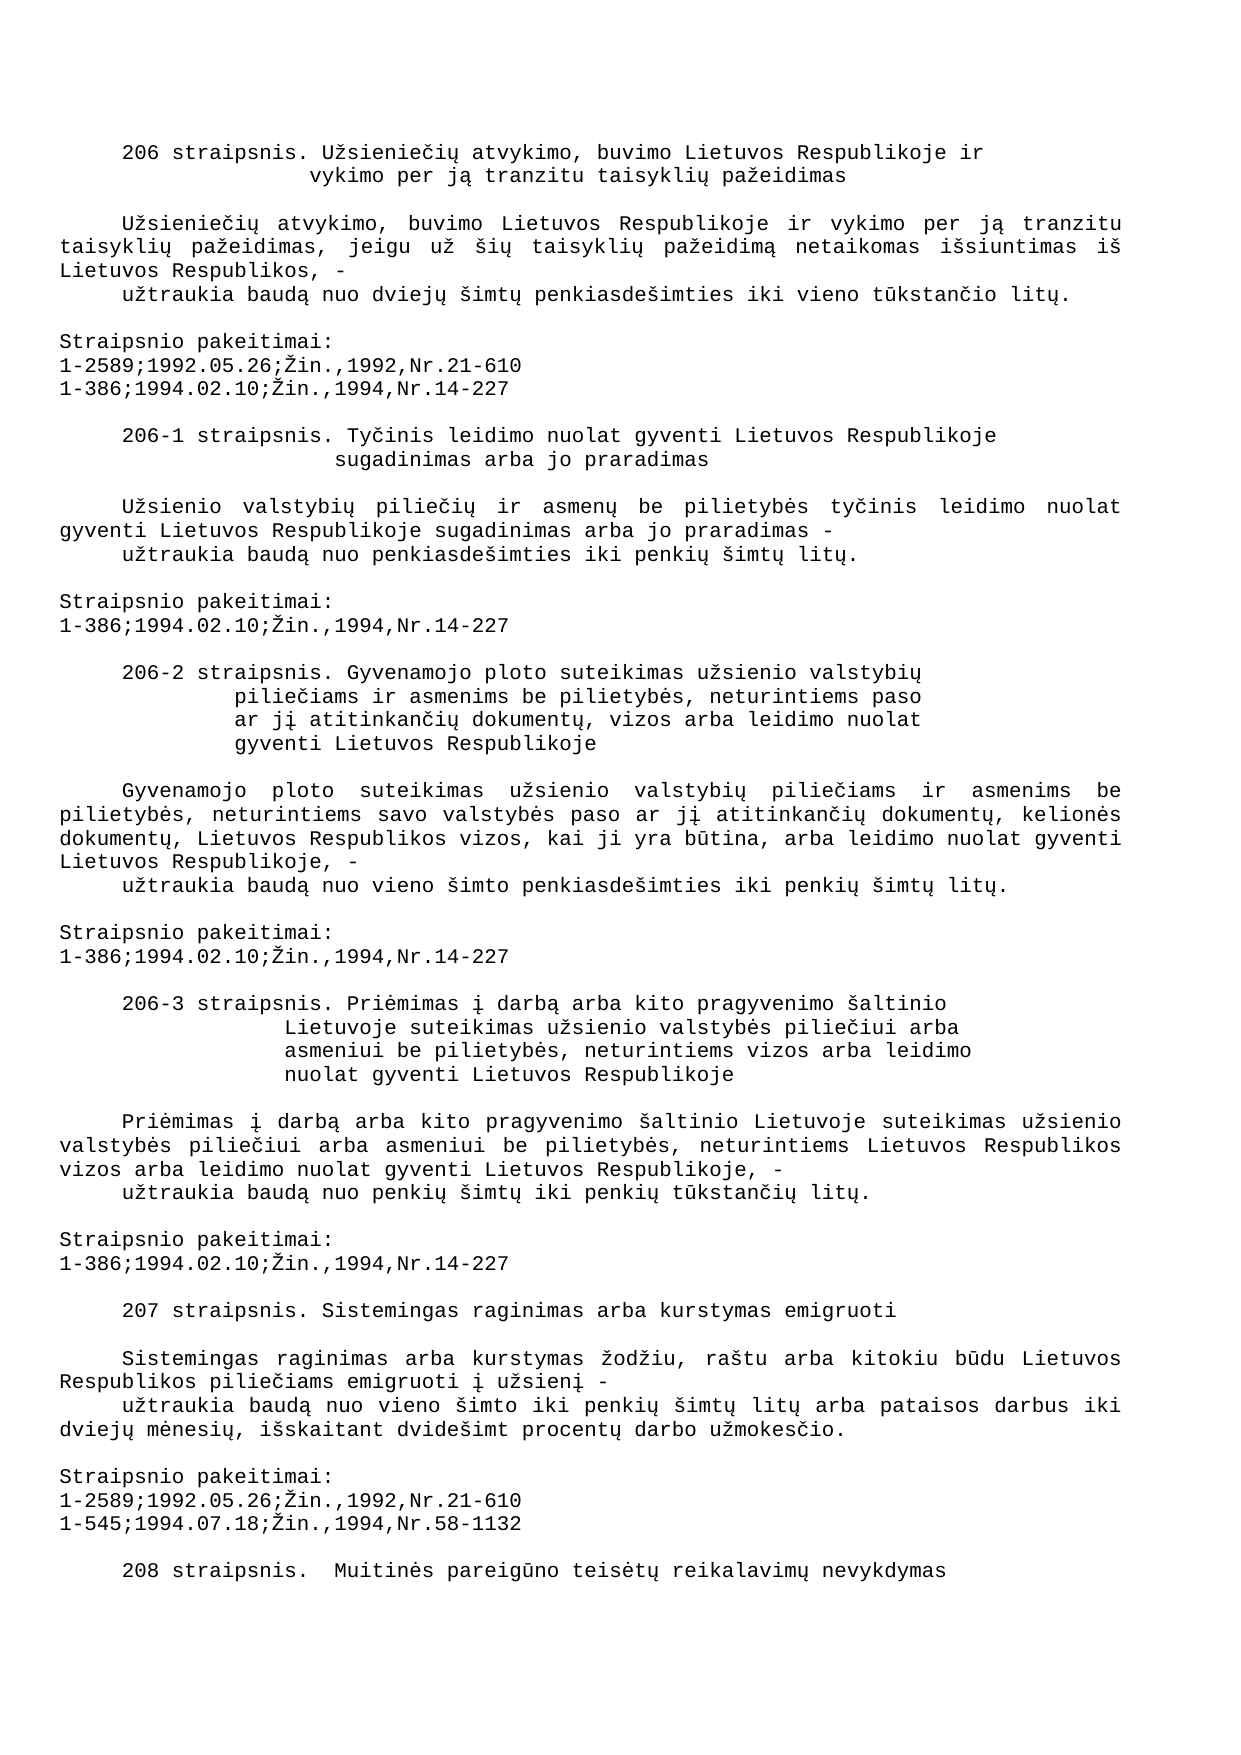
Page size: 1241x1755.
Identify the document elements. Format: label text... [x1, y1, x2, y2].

text užtraukia baudą nuo dviejų šimtų penkiasdešimties iki vieno tūkstančio litų. [59, 284, 1122, 307]
text 1-386;1994.02.10;Žin.,1994,Nr.14-227 [59, 946, 1122, 969]
text gyventi Lietuvos Respublikoje [59, 733, 1122, 757]
text 1-386;1994.02.10;Žin.,1994,Nr.14-227 [59, 1253, 1122, 1277]
text Straipsnio pakeitimai: [59, 331, 1122, 354]
text užtraukia baudą nuo penkiasdešimties iki penkių šimtų litų. [59, 544, 1122, 567]
text vykimo per ją tranzitu taisyklių pažeidimas [59, 165, 1122, 189]
text Straipsnio pakeitimai: [59, 1466, 1122, 1489]
text 1-386;1994.02.10;Žin.,1994,Nr.14-227 [59, 378, 1122, 402]
text 206-2 straipsnis. Gyvenamojo ploto suteikimas užsienio valstybių [59, 662, 1122, 686]
text Lietuvoje suteikimas užsienio valstybės piliečiui arba [59, 1017, 1122, 1040]
text Užsienio valstybių piliečių ir asmenų be pilietybės tyčinis leidimo nuolat gyventi Lietuvos Respublikoje sugadinimas arba jo praradimas - [59, 496, 1122, 544]
text Straipsnio pakeitimai: [59, 1229, 1122, 1253]
text užtraukia baudą nuo vieno šimto iki penkių šimtų litų arba pataisos darbus iki dviejų mėnesių, išskaitant dvidešimt procentų darbo užmokesčio. [59, 1395, 1122, 1442]
text Užsieniečių atvykimo, buvimo Lietuvos Respublikoje ir vykimo per ją tranzitu taisyklių pažeidimas, jeigu už šių taisyklių pažeidimą netaikomas išsiuntimas iš Lietuvos Respublikos, - [59, 213, 1122, 284]
text Sistemingas raginimas arba kurstymas žodžiu, raštu arba kitokiu būdu Lietuvos Respublikos piliečiams emigruoti į užsienį - [59, 1348, 1122, 1395]
text asmeniui be pilietybės, neturintiems vizos arba leidimo [59, 1040, 1122, 1064]
text užtraukia baudą nuo vieno šimto penkiasdešimties iki penkių šimtų litų. [59, 875, 1122, 898]
text Gyvenamojo ploto suteikimas užsienio valstybių piliečiams ir asmenims be pilietybės, neturintiems savo valstybės paso ar jį atitinkančių dokumentų, kelionės dokumentų, Lietuvos Respublikos vizos, kai ji yra būtina, arba leidimo nuolat gyventi Lietuvos Respublikoje, - [59, 780, 1122, 875]
text ar jį atitinkančių dokumentų, vizos arba leidimo nuolat [59, 709, 1122, 733]
text užtraukia baudą nuo penkių šimtų iki penkių tūkstančių litų. [59, 1182, 1122, 1206]
text 207 straipsnis. Sistemingas raginimas arba kurstymas emigruoti [59, 1300, 1122, 1324]
text nuolat gyventi Lietuvos Respublikoje [59, 1064, 1122, 1088]
text 1-2589;1992.05.26;Žin.,1992,Nr.21-610 [59, 1489, 1122, 1513]
text 1-545;1994.07.18;Žin.,1994,Nr.58-1132 [59, 1513, 1122, 1537]
text 206-1 straipsnis. Tyčinis leidimo nuolat gyventi Lietuvos Respublikoje [59, 426, 1122, 449]
text 206 straipsnis. Užsieniečių atvykimo, buvimo Lietuvos Respublikoje ir [59, 142, 1122, 165]
text Straipsnio pakeitimai: [59, 922, 1122, 946]
text 1-386;1994.02.10;Žin.,1994,Nr.14-227 [59, 615, 1122, 638]
text 206-3 straipsnis. Priėmimas į darbą arba kito pragyvenimo šaltinio [59, 993, 1122, 1017]
text 208 straipsnis. Muitinės pareigūno teisėtų reikalavimų nevykdymas [59, 1561, 1122, 1584]
text sugadinimas arba jo praradimas [59, 449, 1122, 473]
text Straipsnio pakeitimai: [59, 591, 1122, 615]
text 1-2589;1992.05.26;Žin.,1992,Nr.21-610 [59, 354, 1122, 378]
text piliečiams ir asmenims be pilietybės, neturintiems paso [59, 686, 1122, 709]
text Priėmimas į darbą arba kito pragyvenimo šaltinio Lietuvoje suteikimas užsienio valstybės piliečiui arba asmeniui be pilietybės, neturintiems Lietuvos Respublikos vizos arba leidimo nuolat gyventi Lietuvos Respublikoje, - [59, 1111, 1122, 1182]
